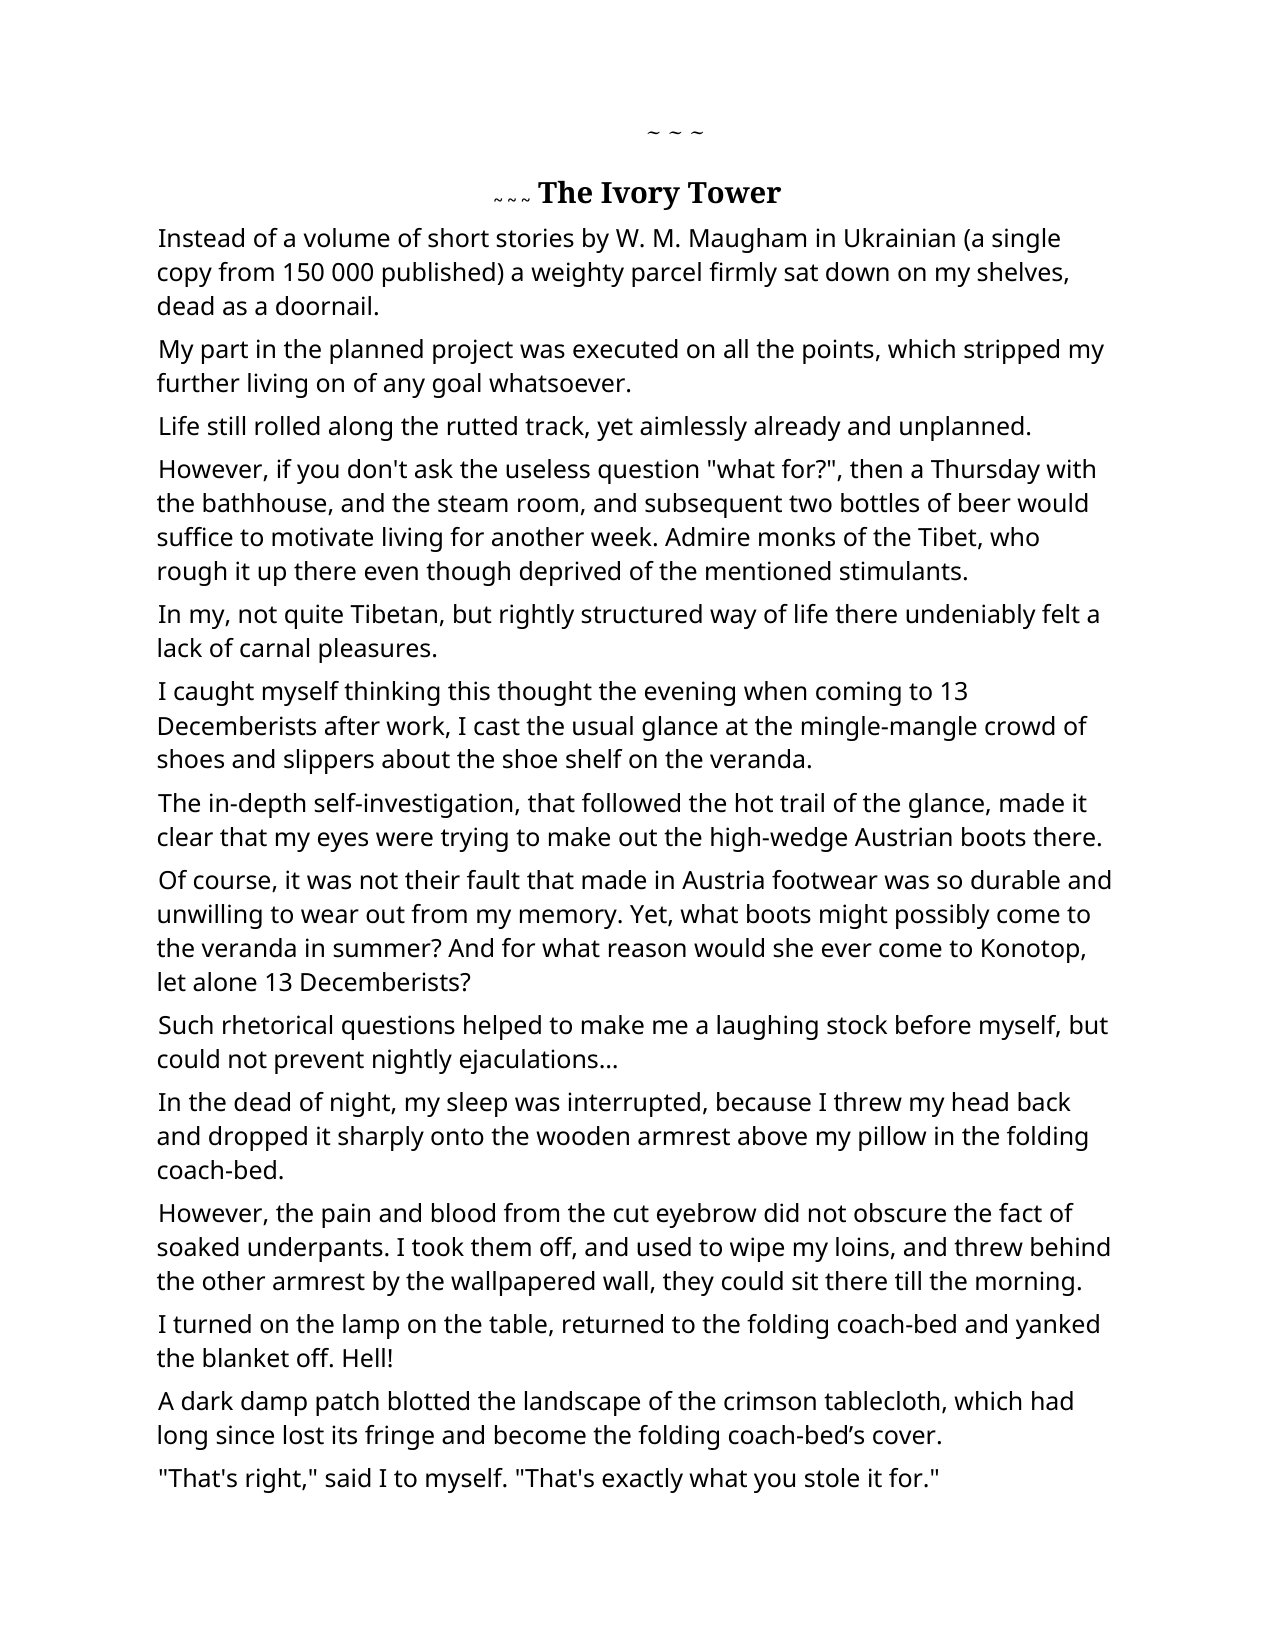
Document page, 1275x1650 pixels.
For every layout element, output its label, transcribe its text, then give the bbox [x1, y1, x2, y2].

subtitle ~ ~ ~ [156, 118, 1118, 147]
text Life still rolled along the rutted track, yet aimlessly already and unplanned. [156, 409, 1118, 443]
text However, if you don't ask the useless question "what for?", then a Thursday with the bathhouse, and the steam room, and subsequent two bottles of beer would suffice to motivate living for another week. Admire monks of the Tibet, who rough it up there even though deprived of the mentioned stimulants. [156, 452, 1118, 588]
text My part in the planned project was executed on all the points, which stripped my further living on of any goal whatsoever. [156, 332, 1118, 400]
subtitle ~ ~ ~ The Ivory Tower [156, 172, 1118, 212]
text The in-depth self-investigation, that followed the hot trail of the glance, made it clear that my eyes were trying to make out the high-wedge Austrian boots there. [156, 785, 1118, 853]
text In the dead of night, my sleep was interrupted, because I threw my head back and dropped it sharply onto the wooden armrest above my pillow in the folding coach-bed. [156, 1084, 1118, 1187]
text Such rhetorical questions helped to make me a laughing stock before myself, but could not prevent nightly ejaculations… [156, 1007, 1118, 1076]
text However, the pain and blood from the cut eyebrow did not obscure the fact of soaked underpants. I took them off, and used to wipe my loins, and threw behind the other armrest by the wallpapered wall, they could sit there till the morning. [156, 1196, 1118, 1298]
text Of course, it was not their fault that made in Austria footwear was so durable and unwilling to wear out from my memory. Yet, what boots might possibly come to the veranda in summer? And for what reason would she ever come to Konotop, let alone 13 Decemberists? [156, 862, 1118, 998]
text Instead of a volume of short stories by W. M. Maugham in Ukrainian (a single copy from 150 000 published) a weighty parcel firmly sat down on my shelves, dead as a doornail. [156, 221, 1118, 323]
text A dark damp patch blotted the landscape of the crimson tablecloth, which had long since lost its fringe and become the folding coach-bed’s cover. [156, 1384, 1118, 1452]
text "That's right," said I to myself. "That's exactly what you stole it for." [156, 1461, 1118, 1495]
text I turned on the lamp on the table, returned to the folding coach-bed and yanked the blanket off. Hell! [156, 1307, 1118, 1375]
text In my, not quite Tibetan, but rightly structured way of life there undeniably felt a lack of carnal pleasures. [156, 597, 1118, 665]
text I caught myself thinking this thought the evening when coming to 13 Decemberists after work, I cast the usual glance at the mingle-mangle crowd of shoes and slippers about the shoe shelf on the veranda. [156, 674, 1118, 776]
